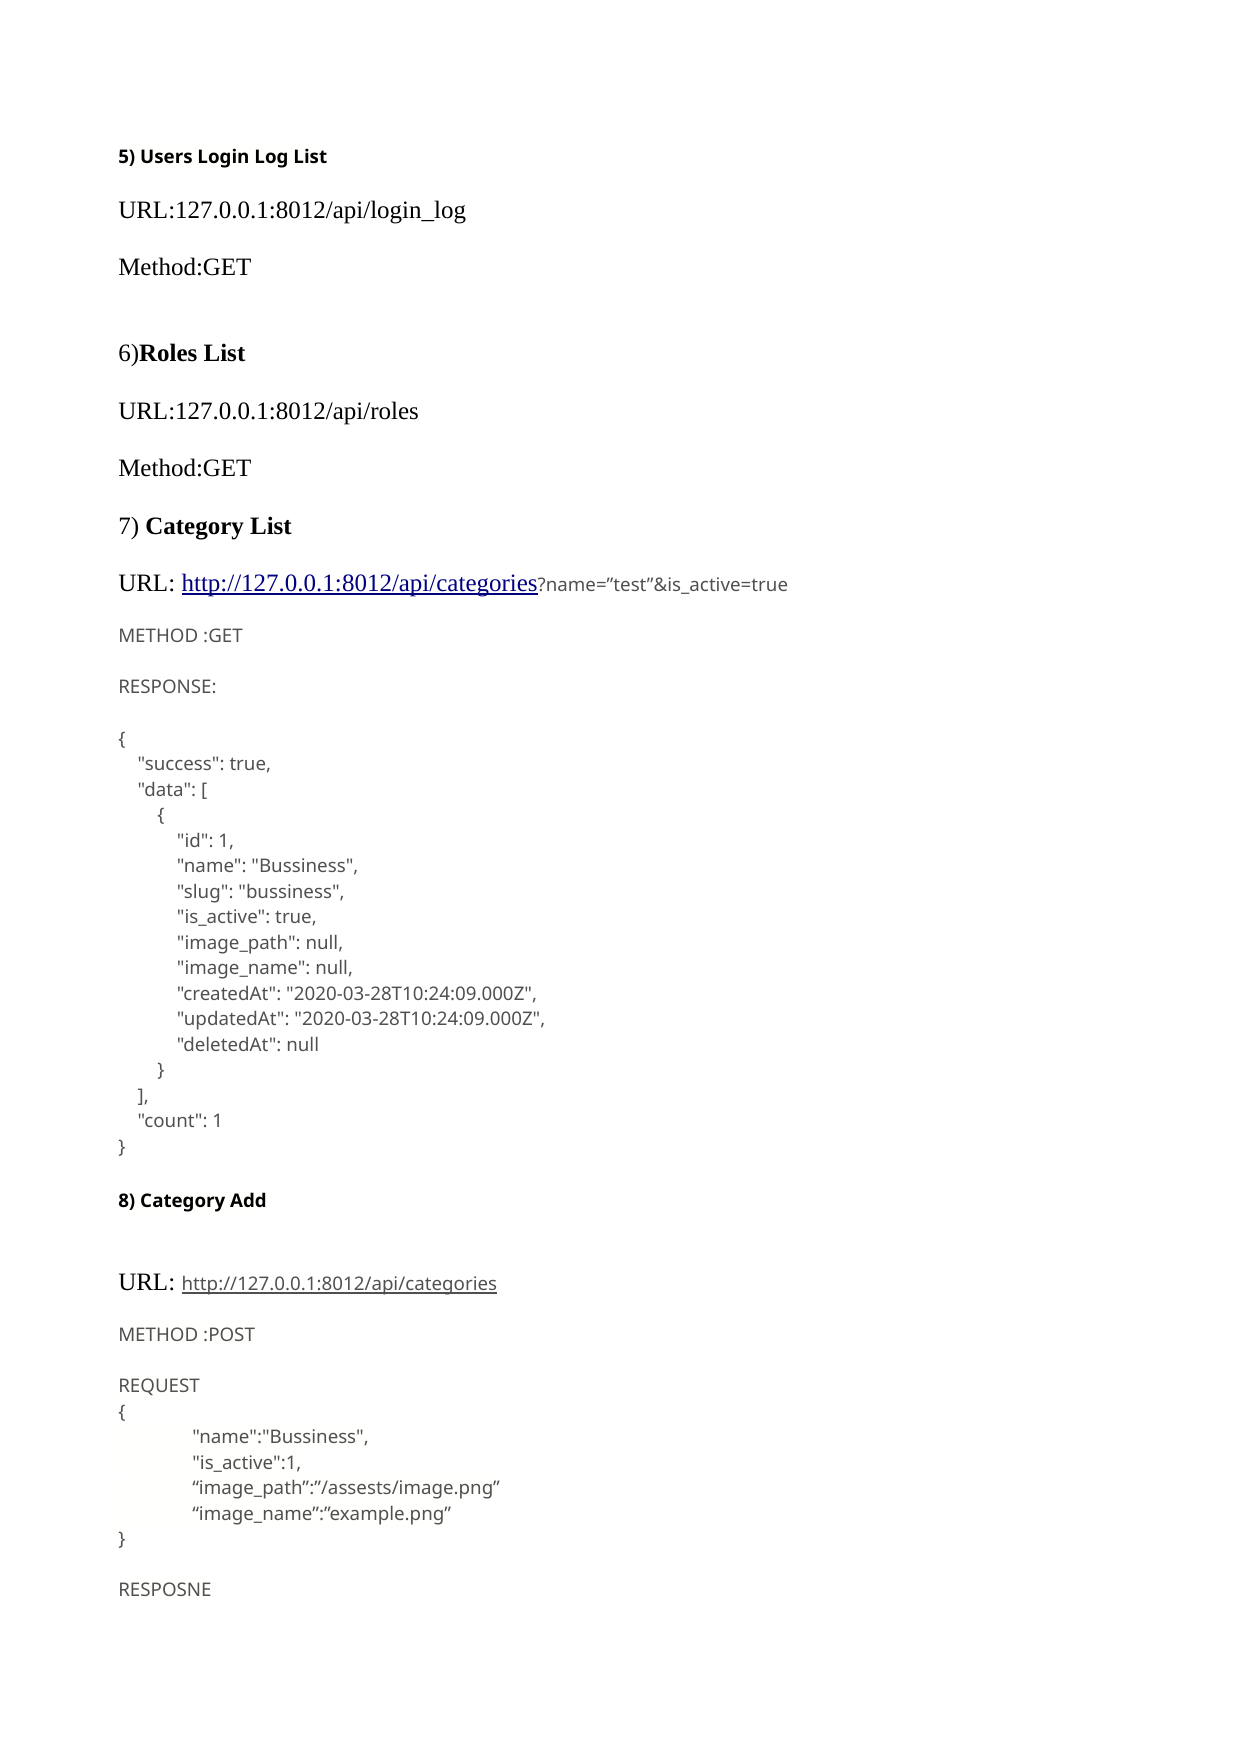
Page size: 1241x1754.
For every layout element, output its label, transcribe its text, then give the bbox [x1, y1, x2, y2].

text } [118, 1526, 1122, 1551]
text "is_active":1, [118, 1449, 1122, 1474]
text "name": "Bussiness", [118, 852, 1122, 878]
text URL:127.0.0.1:8012/api/roles [118, 396, 1122, 425]
text "deletedAt": null [118, 1031, 1122, 1057]
text RESPONSE: [118, 674, 1122, 699]
text METHOD :POST [118, 1321, 1122, 1347]
text { [118, 725, 1122, 750]
text { [118, 1398, 1122, 1423]
text URL: http://127.0.0.1:8012/api/categories?name=”test”&is_active=true [118, 568, 1122, 597]
text "success": true, [118, 750, 1122, 776]
text METHOD :GET [118, 623, 1122, 648]
text "data": [ [118, 776, 1122, 801]
text URL:127.0.0.1:8012/api/login_log [118, 195, 1122, 223]
text "updatedAt": "2020-03-28T10:24:09.000Z", [118, 1006, 1122, 1031]
text “image_name”:”example.png” [118, 1500, 1122, 1526]
text 6)Roles List [118, 338, 1122, 367]
text Method:GET [118, 453, 1122, 482]
text "createdAt": "2020-03-28T10:24:09.000Z", [118, 980, 1122, 1006]
text 5) Users Login Log List [118, 144, 1122, 169]
text "name":"Bussiness", [118, 1423, 1122, 1449]
text 7) Category List [118, 511, 1122, 540]
text REQUEST [118, 1372, 1122, 1398]
text } [118, 1133, 1122, 1159]
text Method:GET [118, 252, 1122, 281]
text "slug": "bussiness", [118, 878, 1122, 903]
text URL: http://127.0.0.1:8012/api/categories [118, 1267, 1122, 1296]
text { [118, 801, 1122, 827]
text "count": 1 [118, 1108, 1122, 1133]
text "id": 1, [118, 827, 1122, 852]
text } [118, 1057, 1122, 1082]
text "is_active": true, [118, 903, 1122, 929]
text ], [118, 1082, 1122, 1108]
text “image_path”:”/assests/image.png” [118, 1474, 1122, 1500]
text RESPOSNE [118, 1577, 1122, 1602]
text "image_name": null, [118, 954, 1122, 980]
text "image_path": null, [118, 929, 1122, 954]
text 8) Category Add [118, 1187, 1122, 1213]
